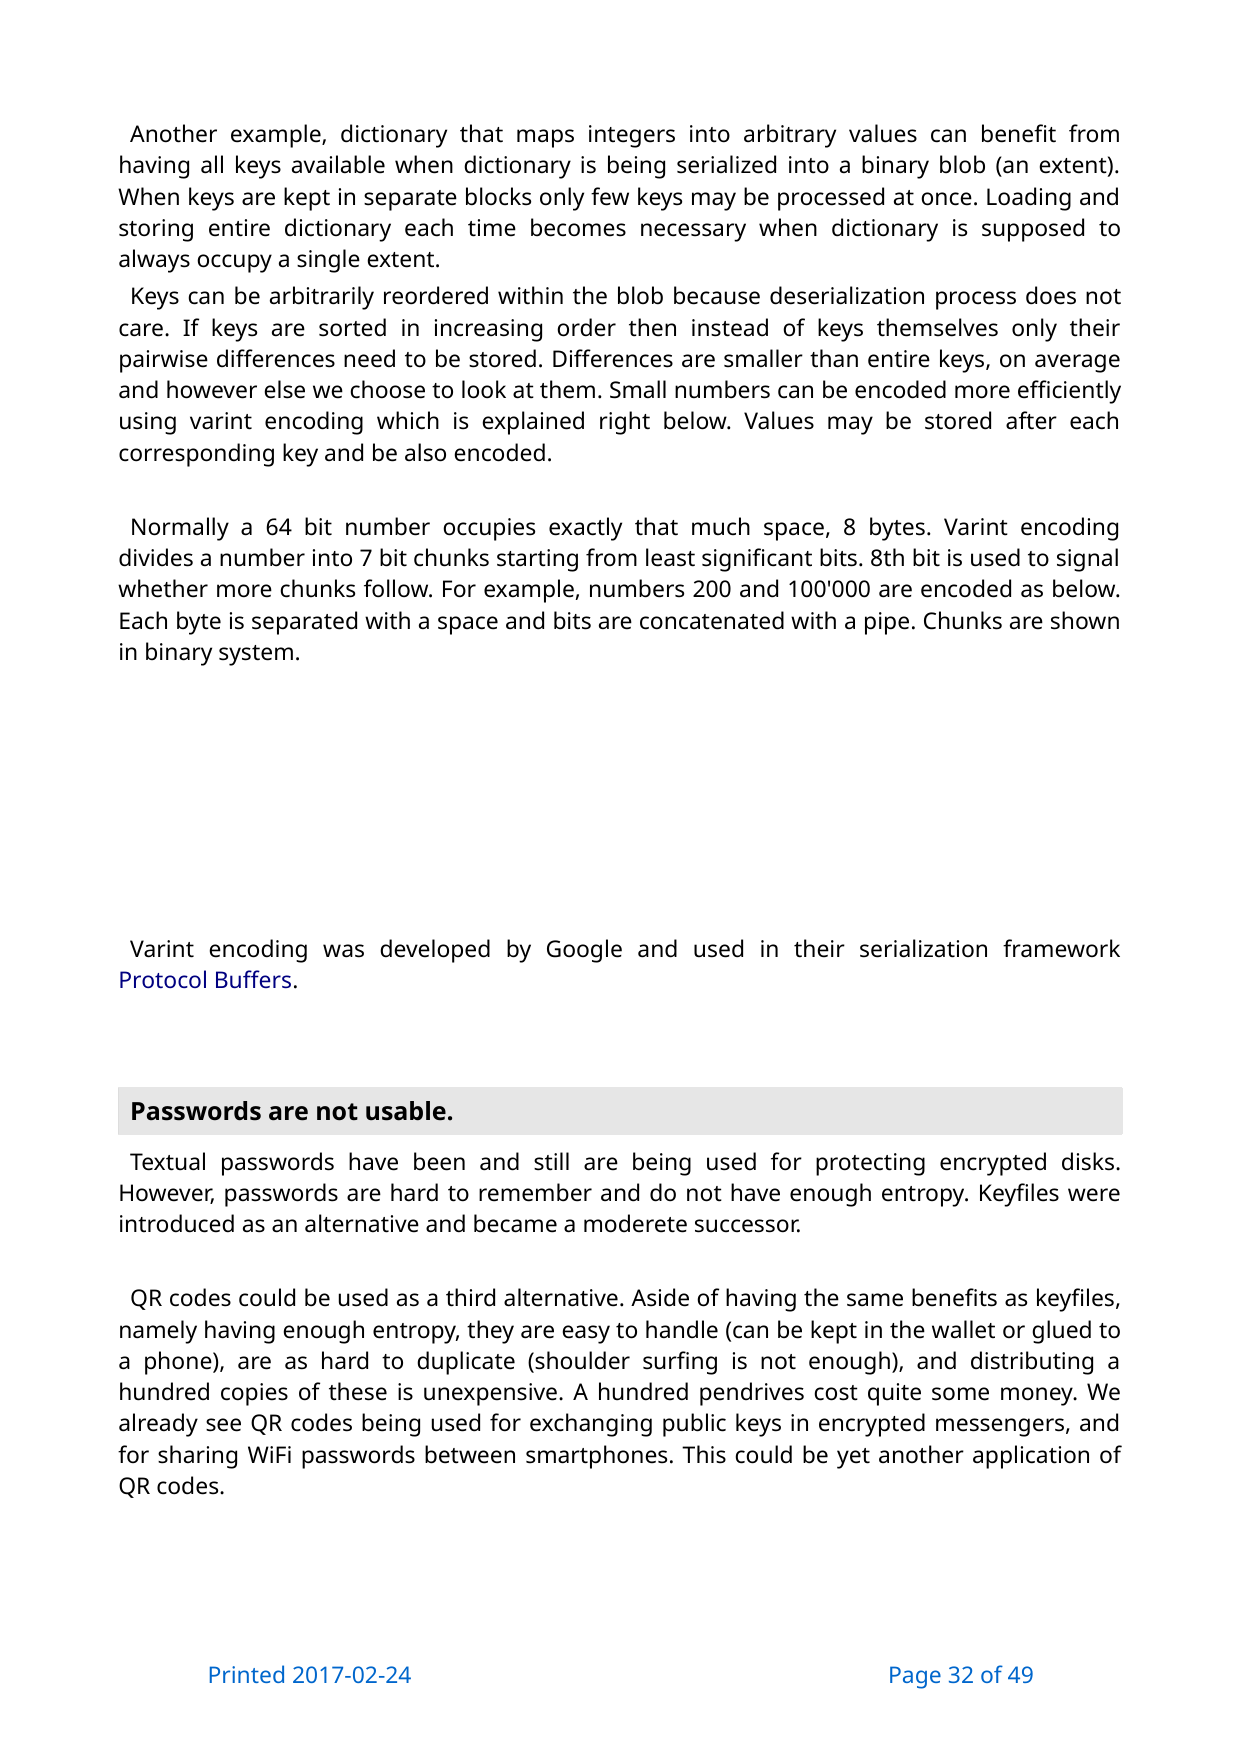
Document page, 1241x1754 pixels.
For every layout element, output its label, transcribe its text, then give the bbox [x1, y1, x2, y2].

text QR codes could be used as a third alternative. Aside of having the same benefits as keyfiles, namely having enough entropy, they are easy to handle (can be kept in the wallet or glued to a phone), are as hard to duplicate (shoulder surfing is not enough), and distributing a hundred copies of these is unexpensive. A hundred pendrives cost quite some money. We already see QR codes being used for exchanging public keys in encrypted messengers, and for sharing WiFi passwords between smartphones. This could be yet another application of QR codes. [118, 1282, 1122, 1501]
text Normally a 64 bit number occupies exactly that much space, 8 bytes. Varint encoding divides a number into 7 bit chunks starting from least significant bits. 8th bit is used to signal whether more chunks follow. For example, numbers 200 and 100'000 are encoded as below. Each byte is separated with a space and bits are concatenated with a pipe. Chunks are shown in binary system. [118, 511, 1122, 667]
text Keys can be arbitrarily reordered within the blob because deserialization process does not care. If keys are sorted in increasing order then instead of keys themselves only their pairwise differences need to be stored. Differences are smaller than entire keys, on average and however else we choose to look at them. Small numbers can be encoded more efficiently using varint encoding which is explained right below. Values may be stored after each corresponding key and be also encoded. [118, 280, 1122, 468]
subtitle Passwords are not usable. [119, 1089, 1122, 1134]
text Another example, dictionary that maps integers into arbitrary values can benefit from having all keys available when dictionary is being serialized into a binary blob (an extent). When keys are kept in separate blocks only few keys may be processed at once. Loading and storing entire dictionary each time becomes necessary when dictionary is supposed to always occupy a single extent. [118, 118, 1122, 274]
text Varint encoding was developed by Google and used in their serialization framework Protocol Buffers. [118, 933, 1122, 995]
text Textual passwords have been and still are being used for protecting encrypted disks. However, passwords are hard to remember and do not have enough entropy. Keyfiles were introduced as an alternative and became a moderete successor. [118, 1145, 1122, 1239]
